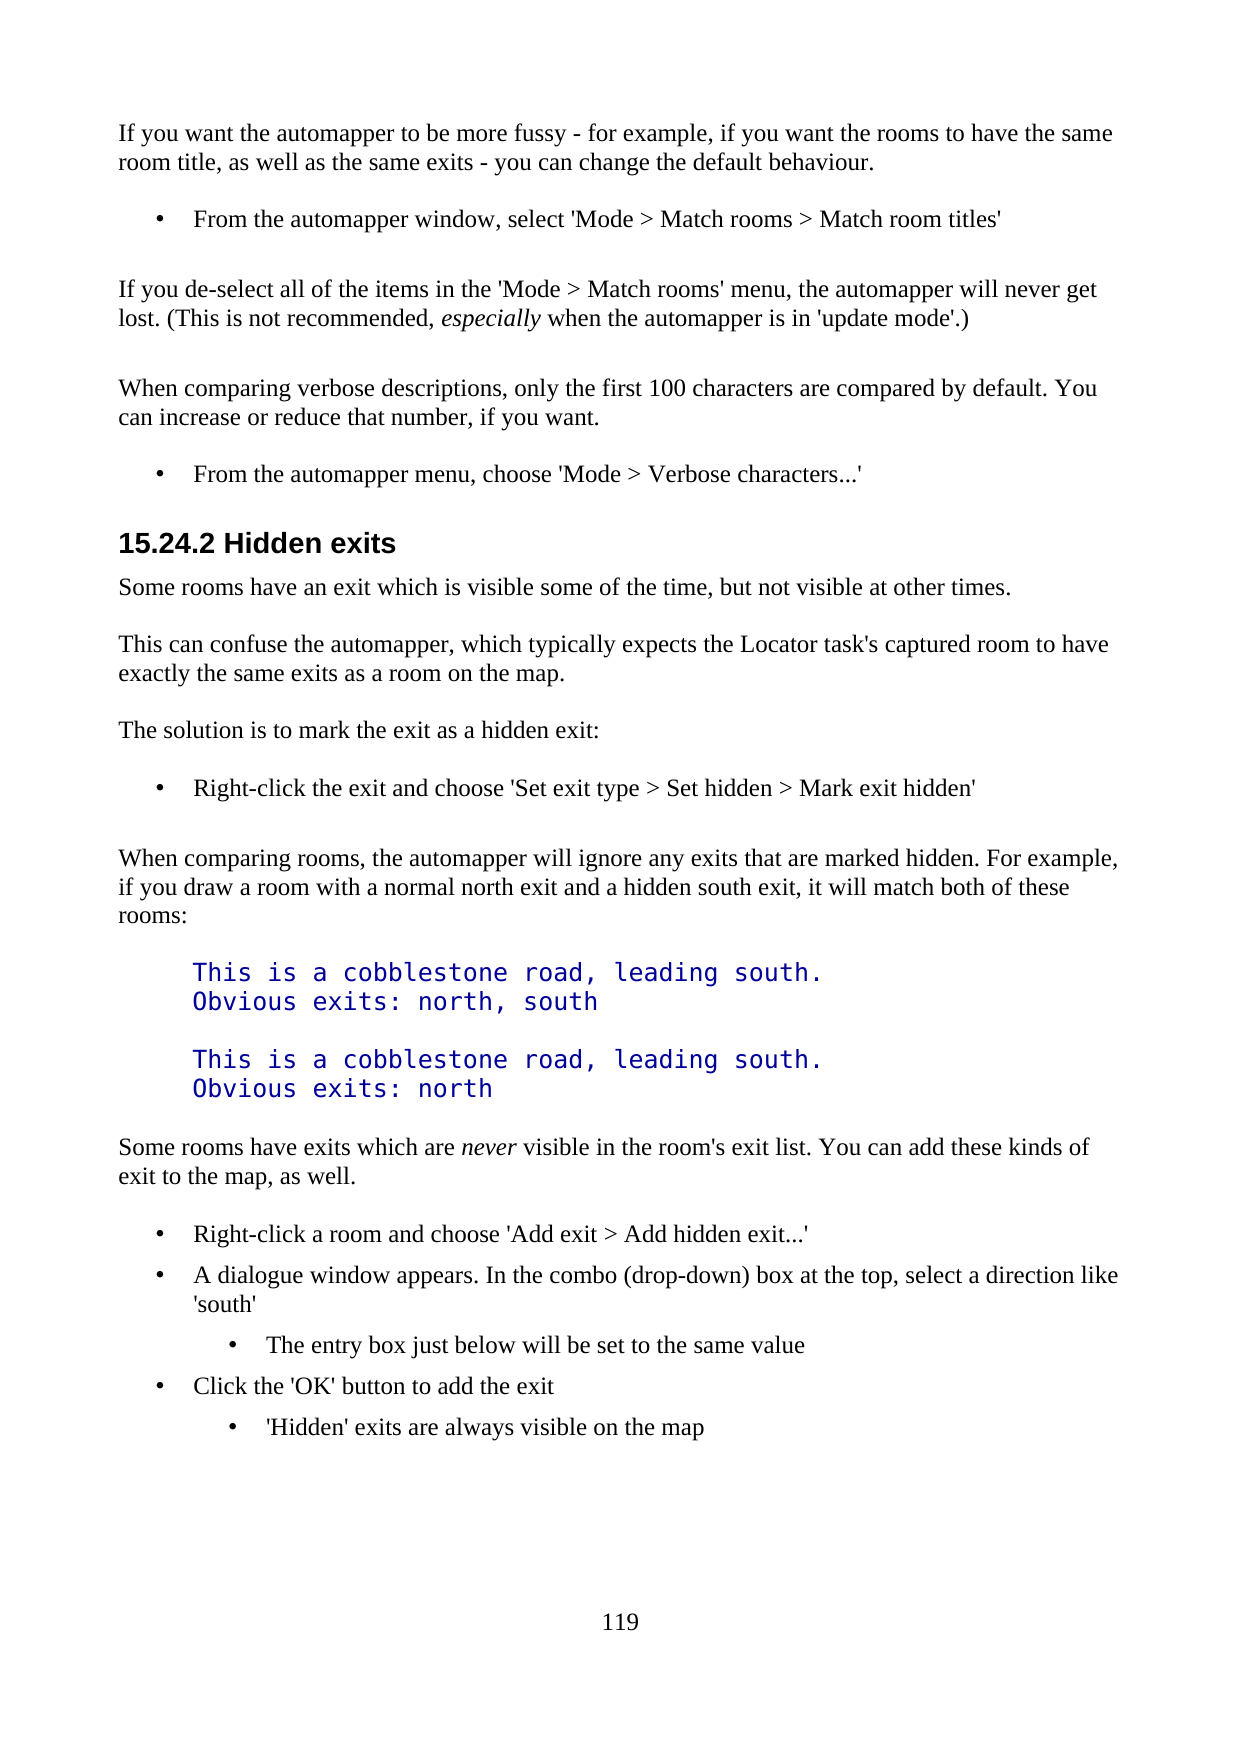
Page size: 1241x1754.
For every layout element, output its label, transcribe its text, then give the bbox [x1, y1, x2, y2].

text The solution is to mark the exit as a hidden exit: [118, 715, 1122, 744]
list The entry box just below will be set to the same value [228, 1330, 1122, 1359]
text If you want the automapper to be more fussy - for example, if you want the rooms to have the same room title, as well as the same exits - you can change the default behaviour. [118, 118, 1122, 176]
list Right-click the exit and choose 'Set exit type > Set hidden > Mark exit hidden' [156, 773, 1122, 802]
text This is a cobblestone road, leading south. [192, 1045, 1122, 1074]
list From the automapper menu, choose 'Mode > Verbose characters...' [156, 459, 1122, 488]
list 'Hidden' exits are always visible on the map [228, 1412, 1122, 1441]
subtitle 15.24.2 Hidden exits [118, 526, 1122, 559]
list Right-click a room and choose 'Add exit > Add hidden exit...' [156, 1219, 1122, 1247]
text When comparing rooms, the automapper will ignore any exits that are marked hidden. For example, if you draw a room with a normal north exit and a hidden south exit, it will match both of these rooms: [118, 843, 1122, 929]
list A dialogue window appears. In the combo (drop-down) box at the top, select a direction like 'south' [156, 1260, 1122, 1317]
text If you de-select all of the items in the 'Mode > Match rooms' menu, the automapper will never get lost. (This is not recommended, especially when the automapper is in 'update mode'.) [118, 274, 1122, 332]
text Obvious exits: north, south [192, 987, 1122, 1016]
text This is a cobblestone road, leading south. [192, 958, 1122, 987]
text Some rooms have an exit which is visible some of the time, but not visible at other times. [118, 572, 1122, 600]
text When comparing verbose descriptions, only the first 100 characters are compared by default. You can increase or reduce that number, if you want. [118, 373, 1122, 431]
text Obvious exits: north [192, 1074, 1122, 1104]
list From the automapper window, select 'Mode > Match rooms > Match room titles' [156, 204, 1122, 233]
text This can confuse the automapper, which typically expects the Locator task's captured room to have exactly the same exits as a room on the map. [118, 629, 1122, 687]
text Some rooms have exits which are never visible in the room's exit list. You can add these kinds of exit to the map, as well. [118, 1132, 1122, 1190]
list Click the 'OK' button to add the exit [156, 1371, 1122, 1400]
